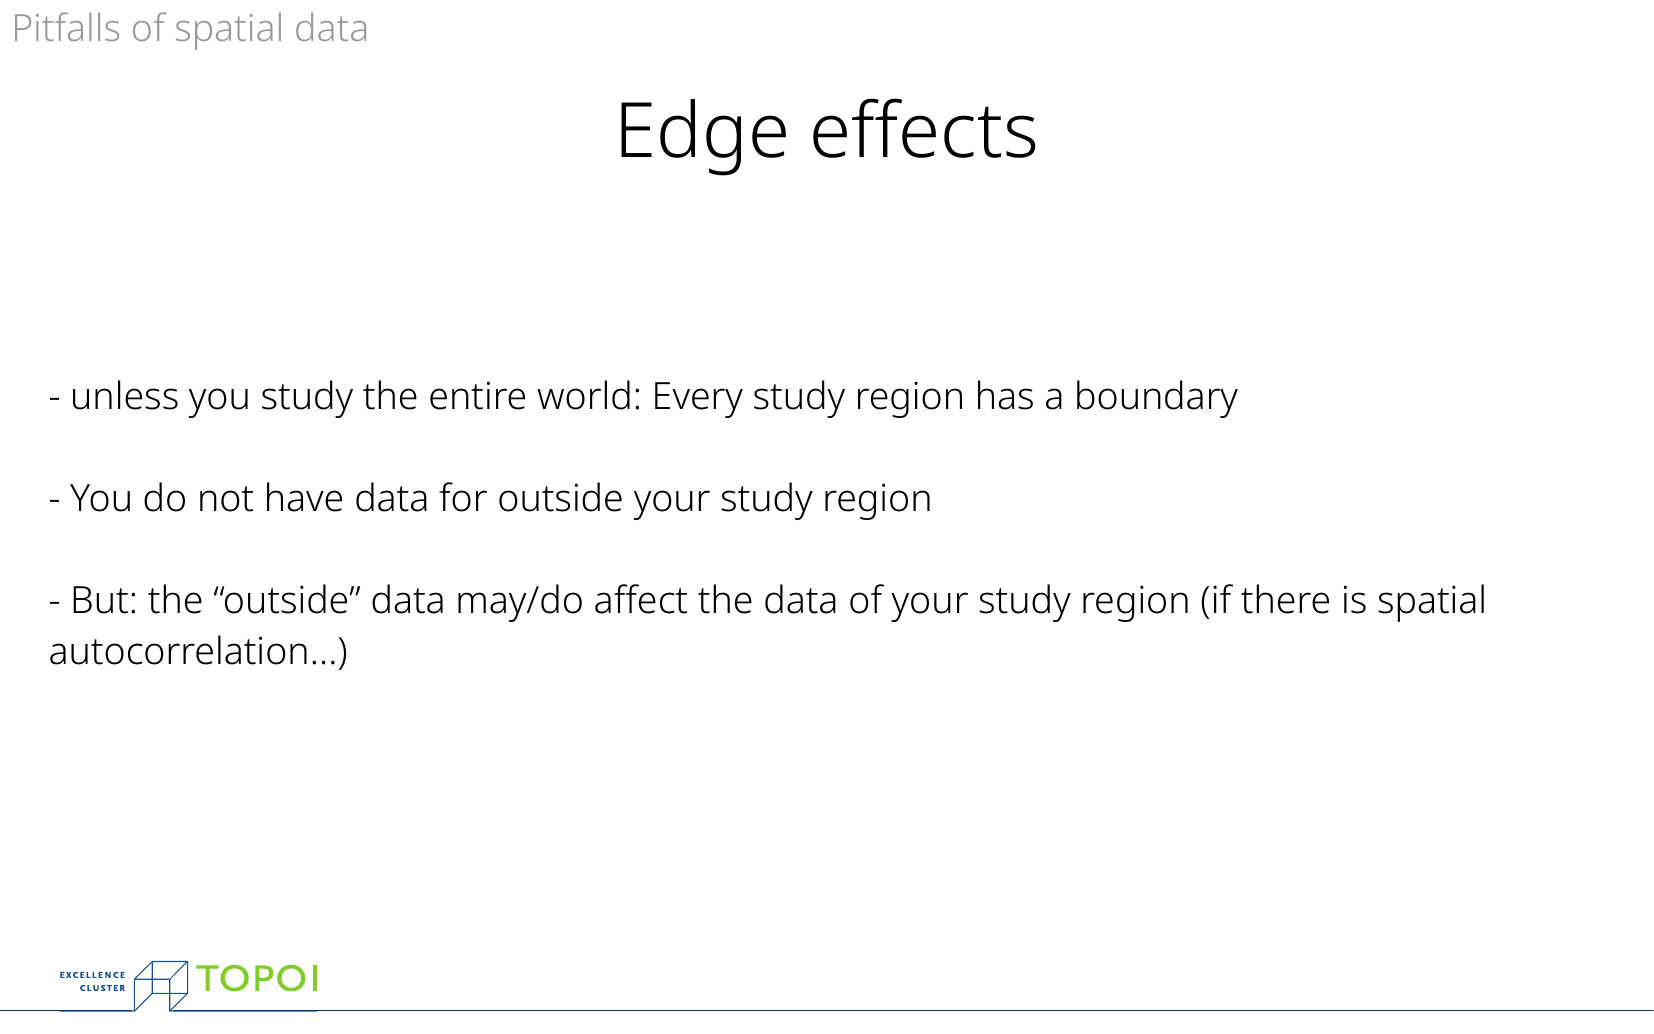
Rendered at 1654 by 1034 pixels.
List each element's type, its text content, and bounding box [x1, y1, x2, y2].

text_box Pitfalls of spatial data [0, 0, 432, 61]
text_box - unless you study the entire world: Every study region has a boundary - You do not have data for outside your study region - But: the “outside” data may/do affect the data of your study region (if there is spatial autocorrelation...) [33, 361, 1636, 685]
title Edge effects [82, 41, 1571, 214]
